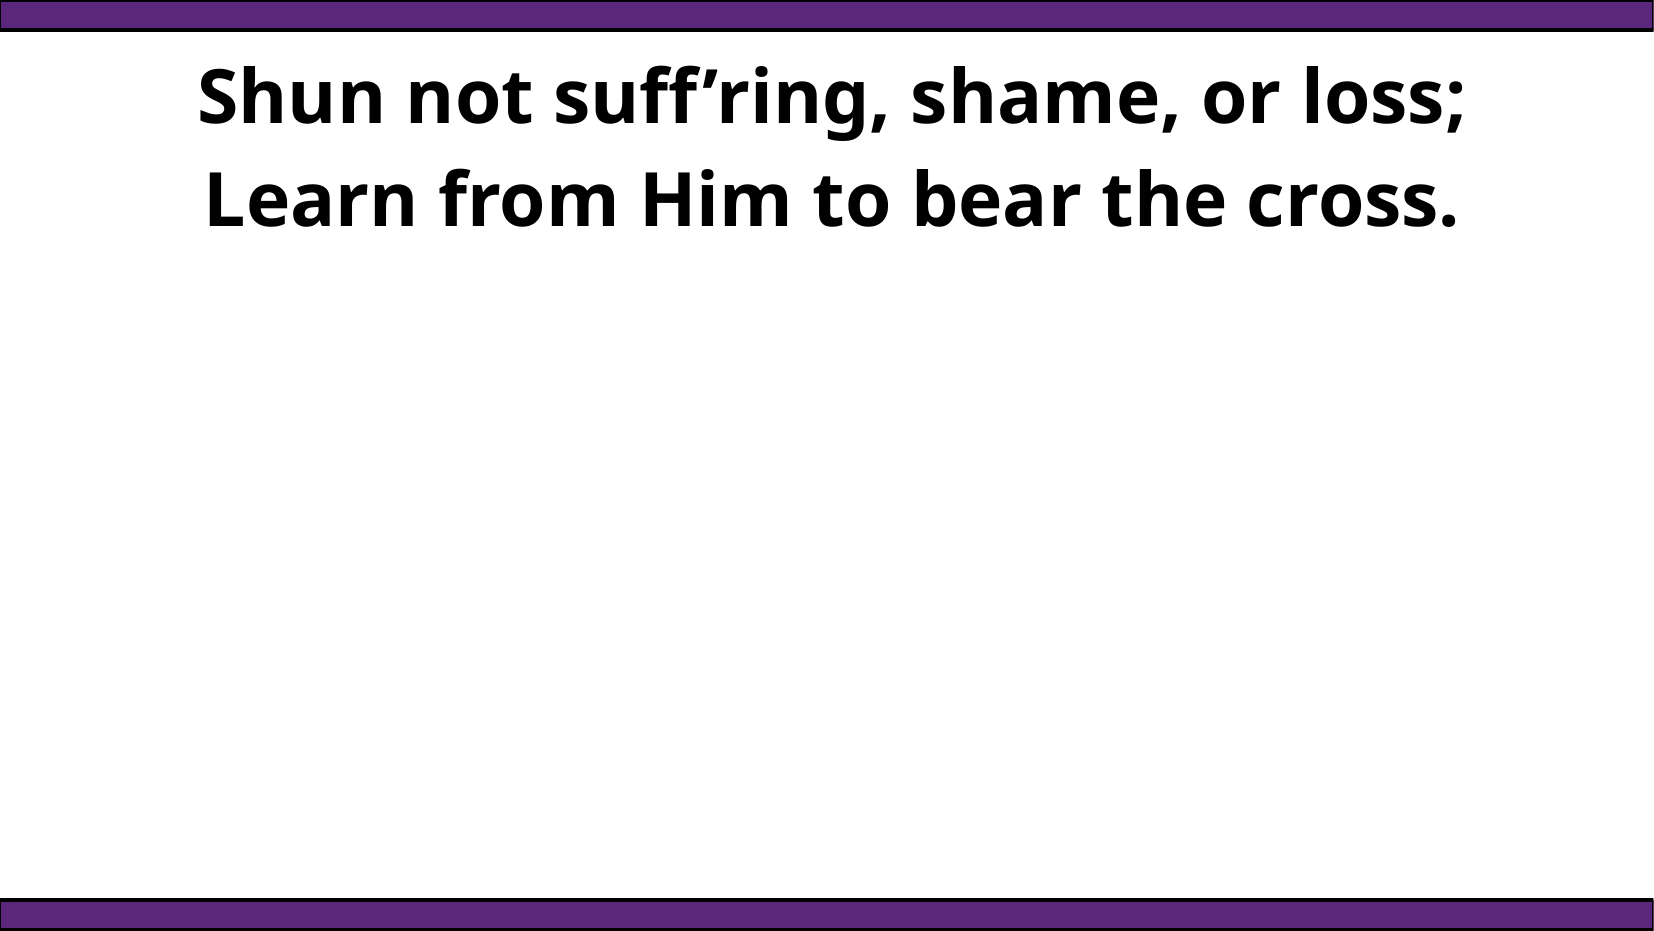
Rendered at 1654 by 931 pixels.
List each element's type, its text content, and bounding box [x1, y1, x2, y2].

picture [0, 31, 1654, 900]
text_box [0, 0, 1654, 31]
text_box [0, 900, 1654, 931]
text_box Shun not suff’ring, shame, or loss; Learn from Him to bear the cross. [52, 36, 1613, 251]
